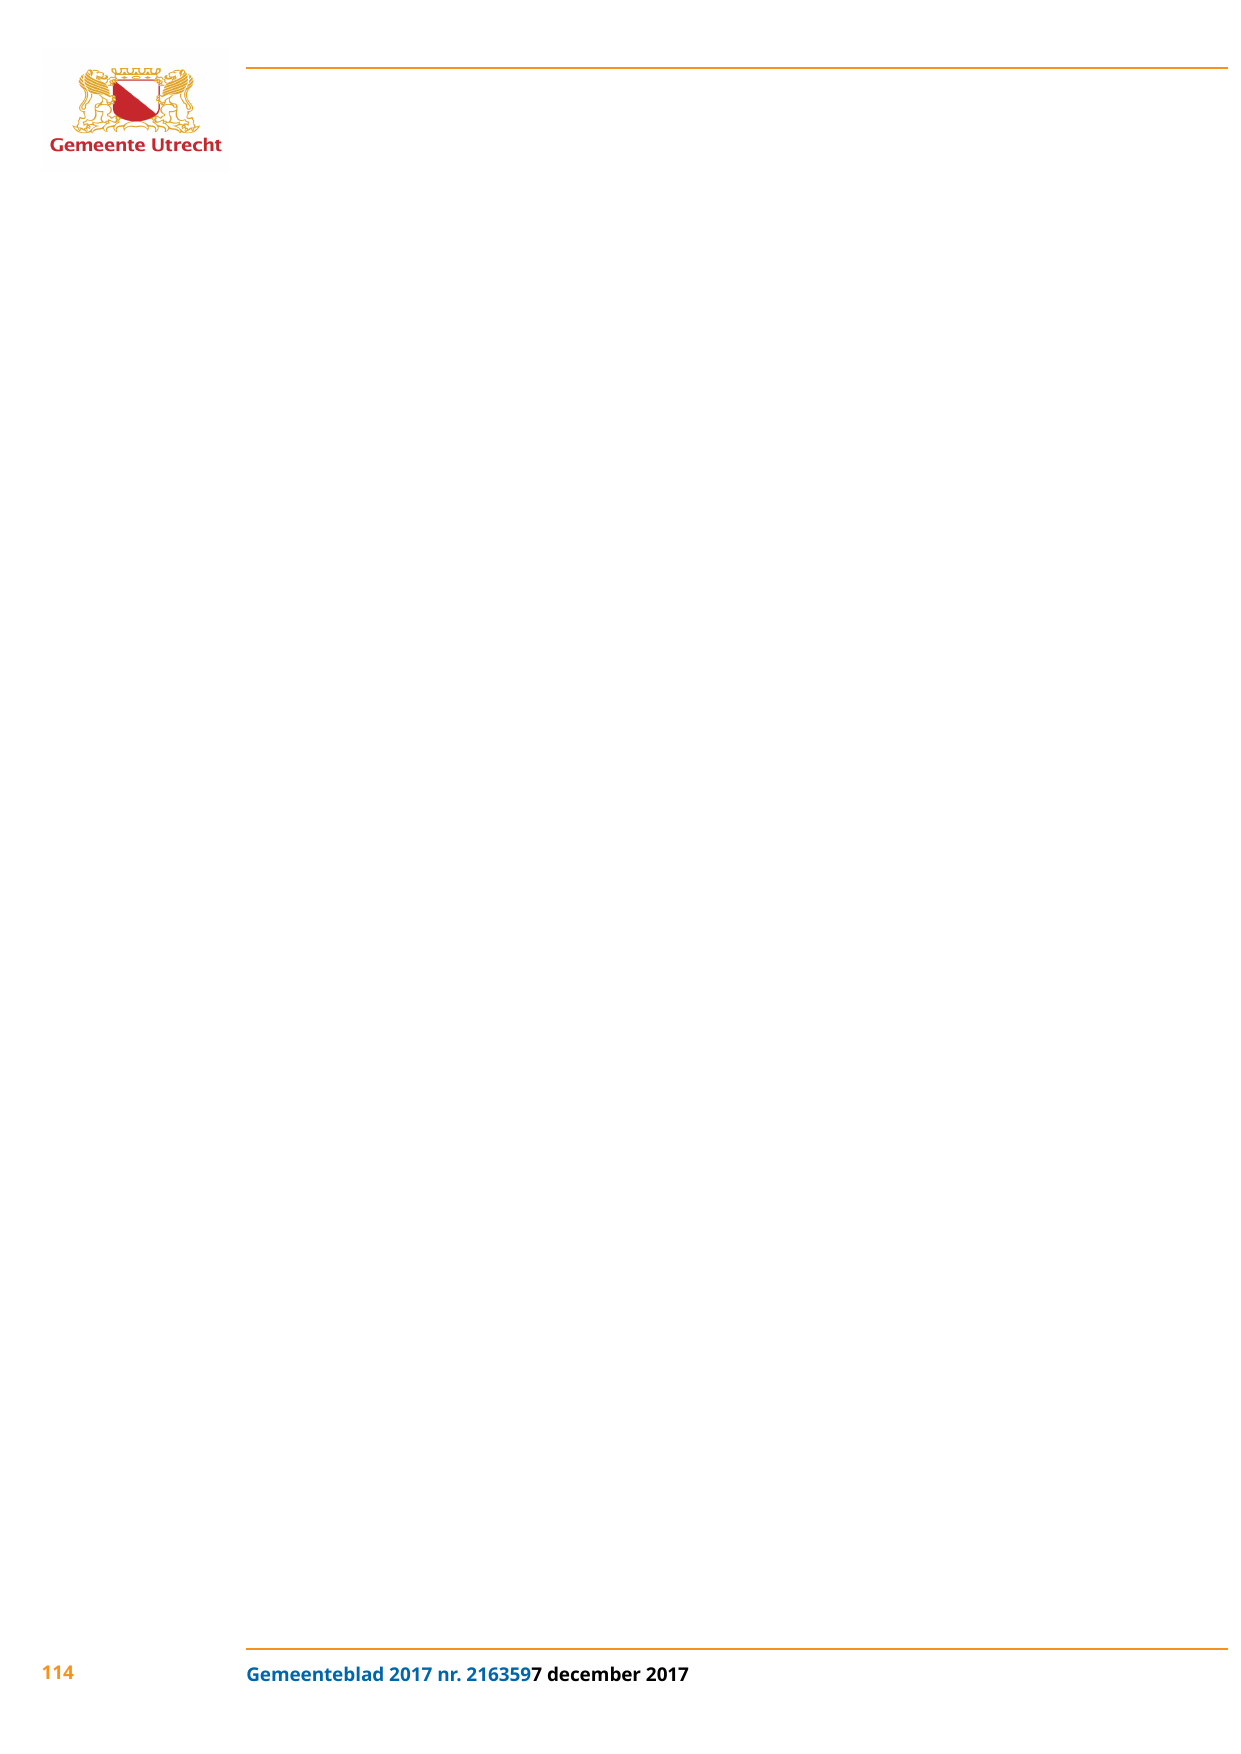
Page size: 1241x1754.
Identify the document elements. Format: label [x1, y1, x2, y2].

picture [41, 47, 231, 172]
